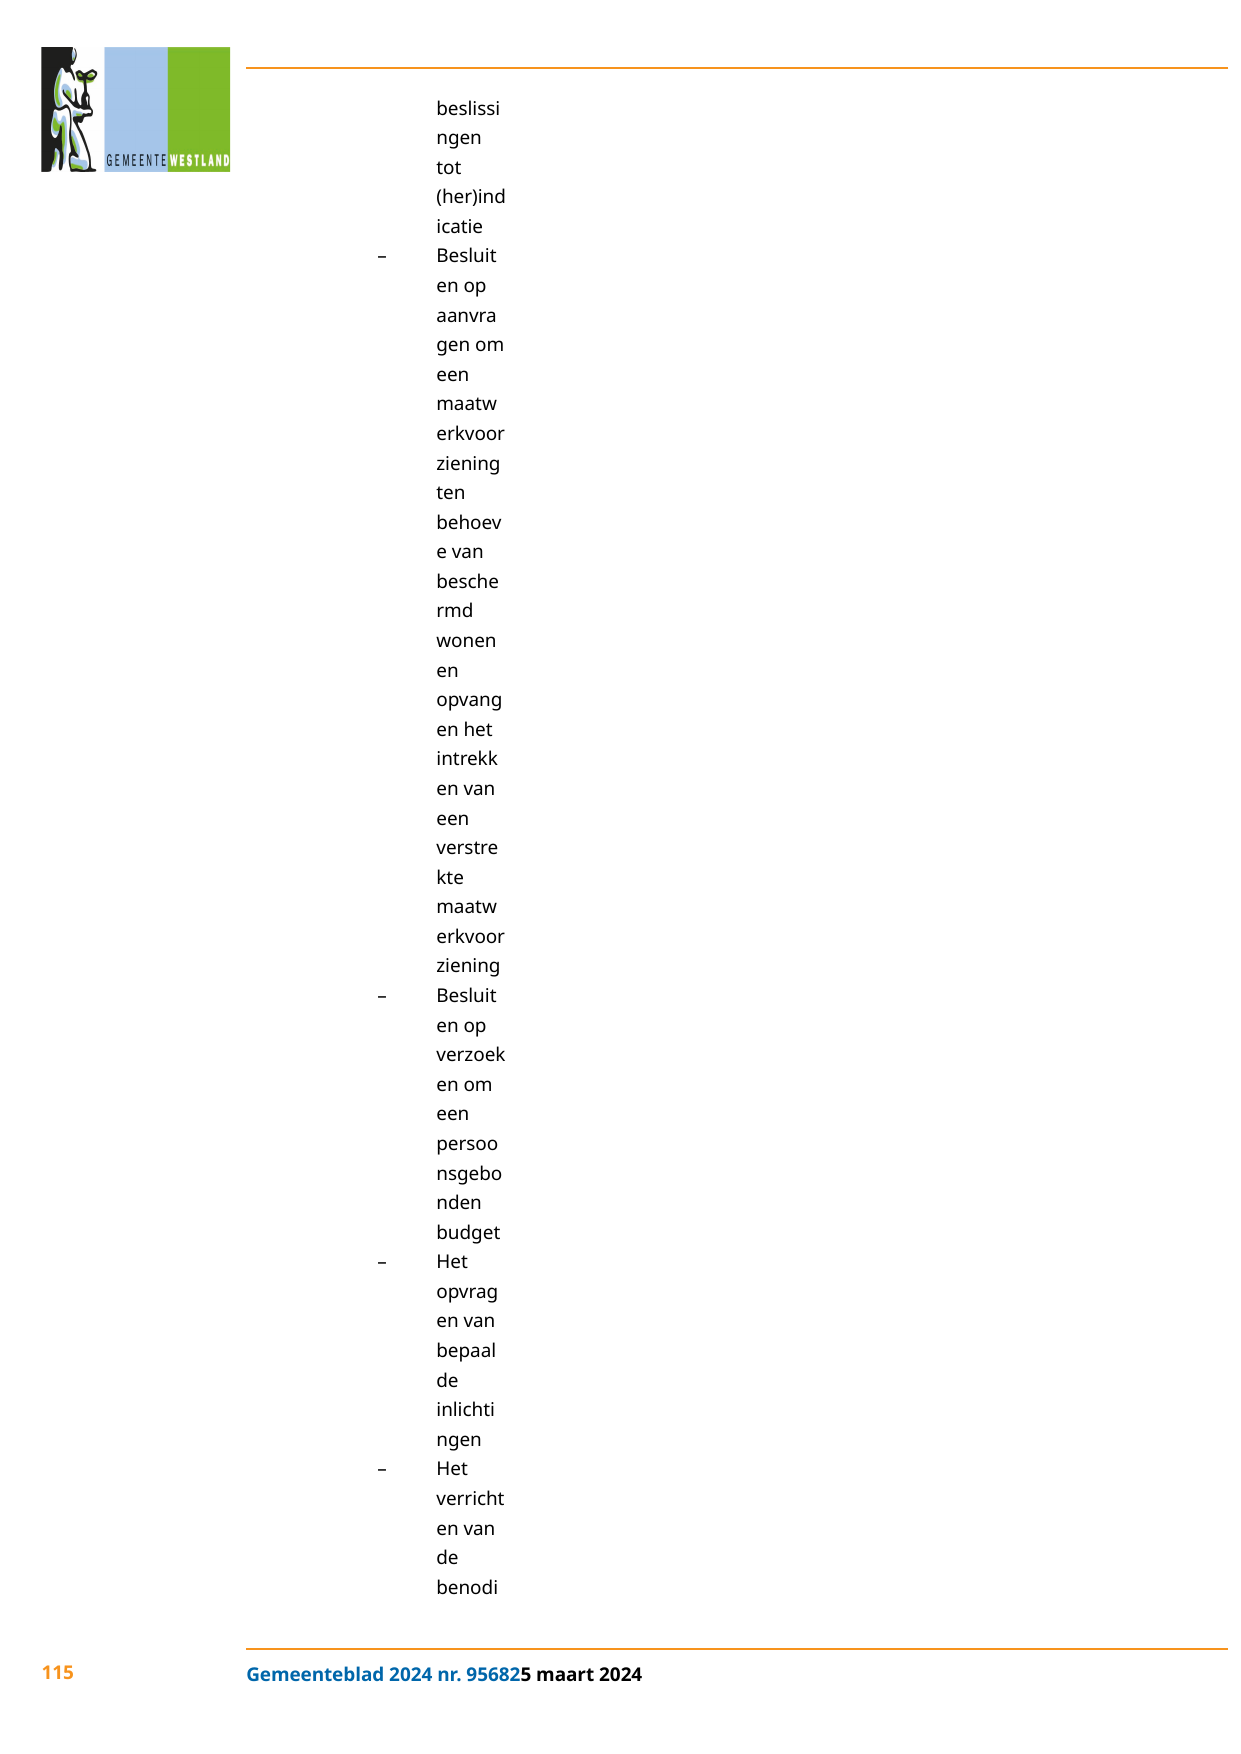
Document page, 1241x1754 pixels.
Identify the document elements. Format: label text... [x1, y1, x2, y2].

table_cell beslissingen tot (her)indicatie Besluiten op aanvragen om een maatwerkvoorziening ten behoeve van beschermd wonen en opvang en het intrekken van een verstrekte maatwerkvoorziening Besluiten op verzoeken om een persoonsgebonden budget Het opvragen van bepaalde inlichtingen Het verrichten van de benodi [377, 95, 506, 1600]
picture [41, 47, 231, 172]
table_cell [894, 95, 1022, 1600]
table_cell [635, 95, 764, 1600]
table_cell [506, 95, 635, 1600]
table_cell [764, 95, 893, 1600]
table_cell [1023, 95, 1152, 1600]
table_cell [248, 95, 377, 1600]
